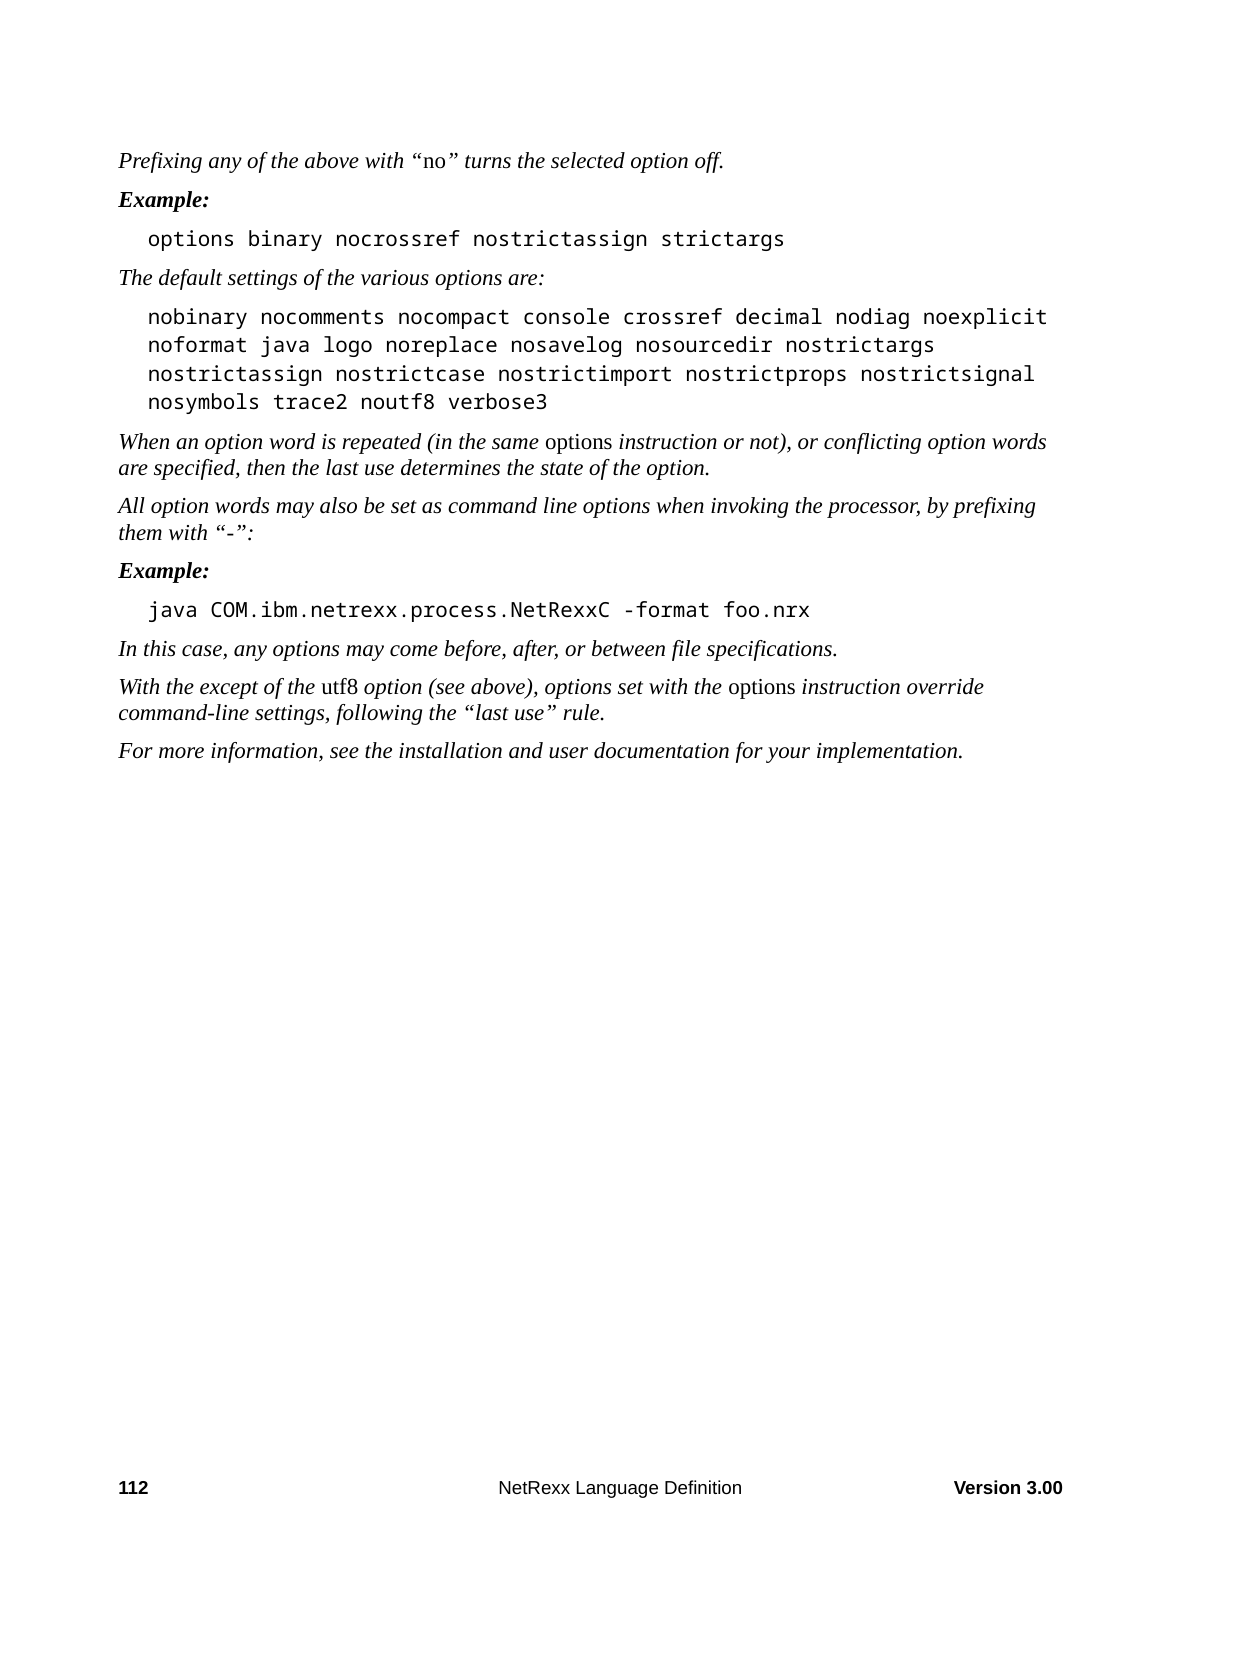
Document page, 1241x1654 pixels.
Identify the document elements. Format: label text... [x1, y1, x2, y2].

text nobinary nocomments nocompact console crossref decimal nodiag noexplicit noformat java logo noreplace nosavelog nosourcedir nostrictargs nostrictassign nostrictcase nostrictimport nostrictprops nostrictsignal nosymbols trace2 noutf8 verbose3 [148, 302, 1063, 416]
text In this case, any options may come before, after, or between file specifications. [118, 635, 1063, 661]
text Prefixing any of the above with “no” turns the selected option off. [118, 148, 1063, 174]
text Example: [118, 186, 1063, 212]
text Example: [118, 557, 1063, 583]
text options binary nocrossref nostrictassign strictargs [148, 224, 1063, 252]
text The default settings of the various options are: [118, 264, 1063, 290]
text All option words may also be set as command line options when invoking the processor, by prefixing them with “-”: [118, 492, 1063, 545]
text With the except of the utf8 option (see above), options set with the options instruction override command-line settings, following the “last use” rule. [118, 673, 1063, 726]
text For more information, see the installation and user documentation for your implementation. [118, 738, 1063, 764]
text When an option word is repeated (in the same options instruction or not), or conflicting option words are specified, then the last use determines the state of the option. [118, 428, 1063, 480]
text java COM.ibm.netrexx.process.NetRexxC -format foo.nrx [148, 595, 1063, 623]
